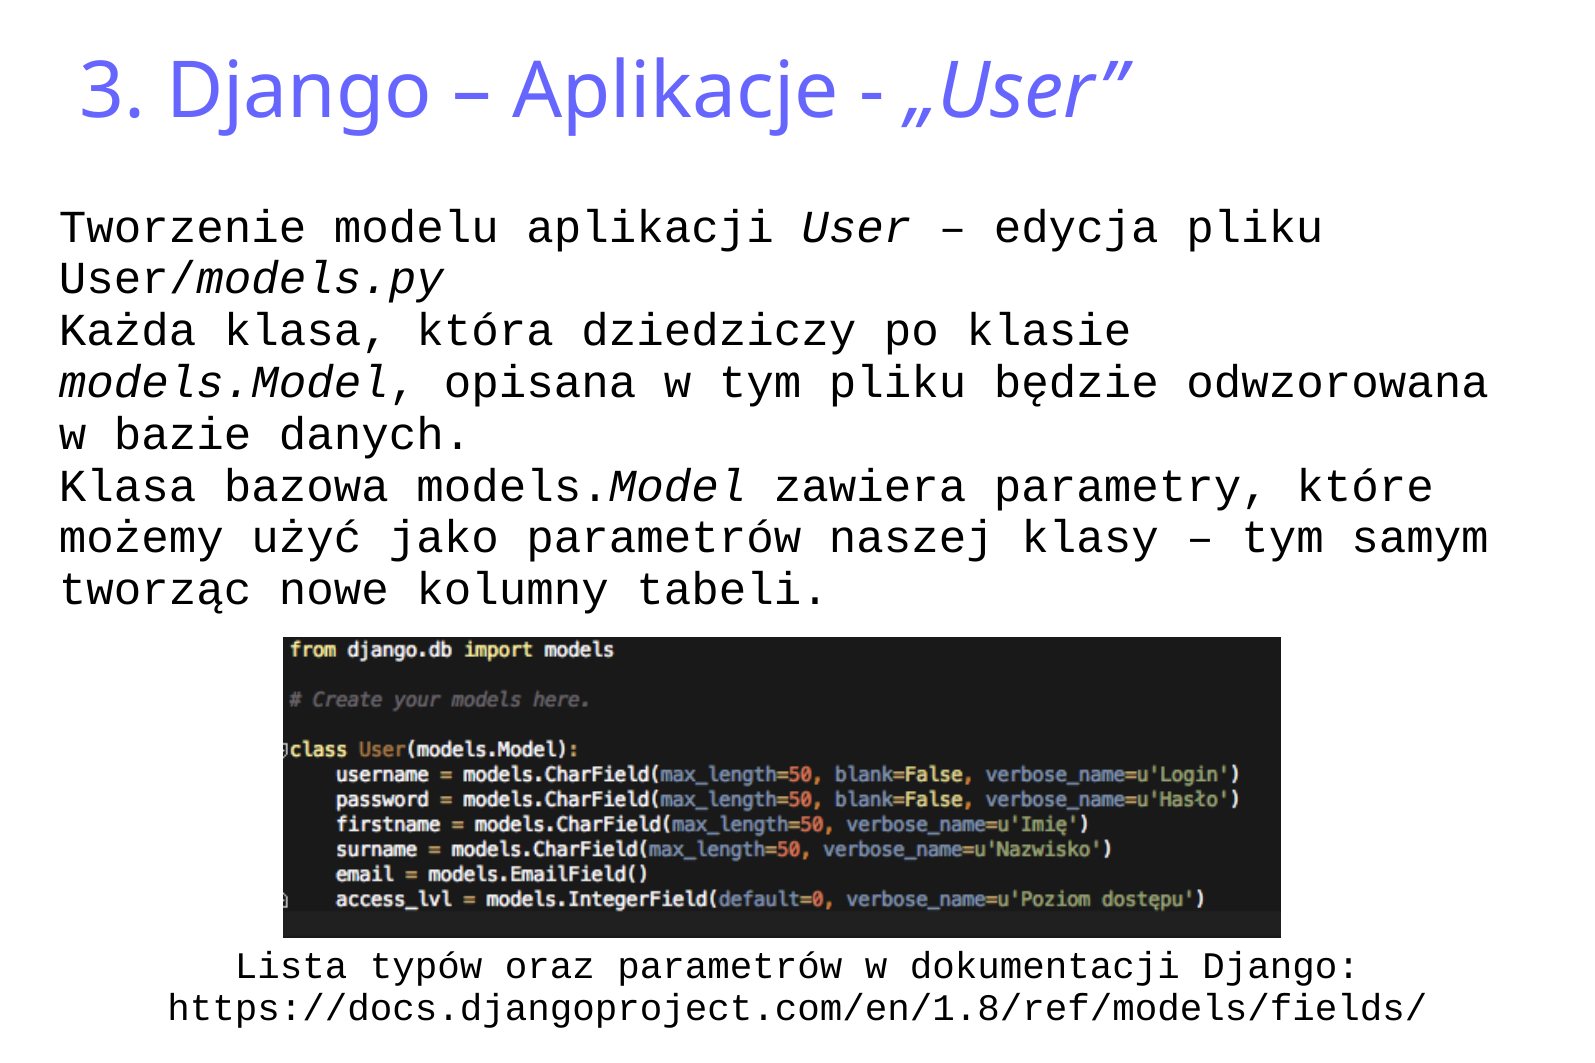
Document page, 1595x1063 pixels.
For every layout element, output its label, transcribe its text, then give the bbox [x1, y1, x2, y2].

text_box Lista typów oraz parametrów w dokumentacji Django: https://docs.djangoproject.com/en/1.8/ref/models/fields/ [0, 940, 1595, 1040]
title 3. Django – Aplikacje - „User” [79, 42, 1515, 220]
picture [283, 637, 1281, 938]
text_box Tworzenie modelu aplikacji User – edycja pliku User/models.py Każda klasa, która dziedziczy po klasie models.Model, opisana w tym pliku będzie odwzorowana w bazie danych. Klasa bazowa models.Model zawiera parametry, które możemy użyć jako parametrów naszej klasy – tym samym tworząc nowe kolumny tabeli. [58, 204, 1494, 617]
